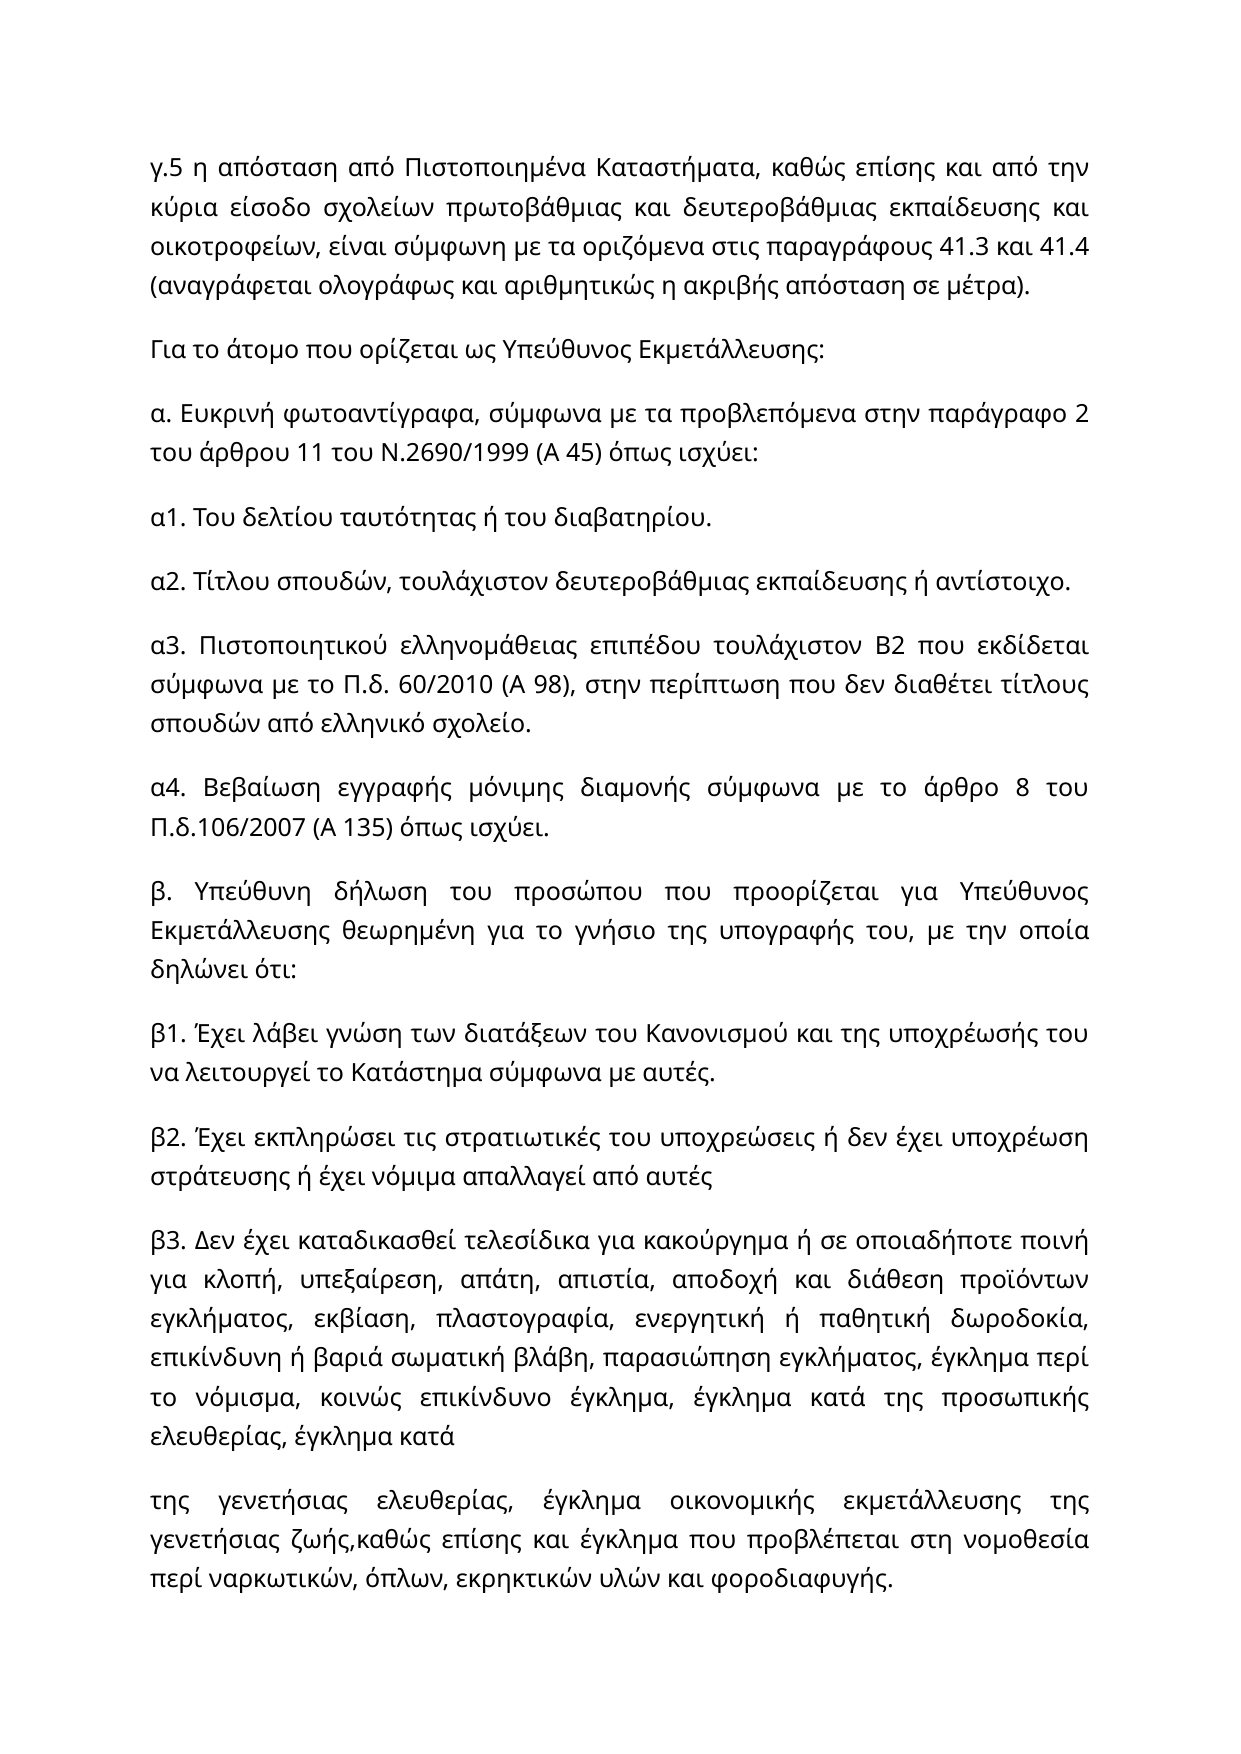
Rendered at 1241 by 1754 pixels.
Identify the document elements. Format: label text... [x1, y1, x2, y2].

text α2. Τίτλου σπουδών, τουλάχιστον δευτεροβάθμιας εκπαίδευσης ή αντίστοιχο. [150, 563, 1090, 597]
text της γενετήσιας ελευθερίας, έγκλημα οικονομικής εκμετάλλευσης της γενετήσιας ζωής,καθώς επίσης και έγκλημα που προβλέπεται στη νομοθεσία περί ναρκωτικών, όπλων, εκρηκτικών υλών και φοροδιαφυγής. [150, 1482, 1090, 1595]
text α4. Βεβαίωση εγγραφής μόνιμης διαμονής σύμφωνα με το άρθρο 8 του Π.δ.106/2007 (Α 135) όπως ισχύει. [150, 770, 1090, 843]
text β2. Έχει εκπληρώσει τις στρατιωτικές του υποχρεώσεις ή δεν έχει υποχρέωση στράτευσης ή έχει νόμιμα απαλλαγεί από αυτές [150, 1119, 1090, 1192]
text β3. Δεν έχει καταδικασθεί τελεσίδικα για κακούργημα ή σε οποιαδήποτε ποινή για κλοπή, υπεξαίρεση, απάτη, απιστία, αποδοχή και διάθεση προϊόντων εγκλήματος, εκβίαση, πλαστογραφία, ενεργητική ή παθητική δωροδοκία, επικίνδυνη ή βαριά σωματική βλάβη, παρασιώπηση εγκλήματος, έγκλημα περί το νόμισμα, κοινώς επικίνδυνο έγκλημα, έγκλημα κατά της προσωπικής ελευθερίας, έγκλημα κατά [150, 1222, 1090, 1452]
text α1. Του δελτίου ταυτότητας ή του διαβατηρίου. [150, 499, 1090, 533]
text γ.5 η απόσταση από Πιστοποιημένα Καταστήματα, καθώς επίσης και από την κύρια είσοδο σχολείων πρωτοβάθμιας και δευτεροβάθμιας εκπαίδευσης και οικοτροφείων, είναι σύμφωνη με τα οριζόμενα στις παραγράφους 41.3 και 41.4 (αναγράφεται ολογράφως και αριθμητικώς η ακριβής απόσταση σε μέτρα). [150, 150, 1090, 302]
text Για το άτομο που ορίζεται ως Υπεύθυνος Εκμετάλλευσης: [150, 332, 1090, 366]
text α. Ευκρινή φωτοαντίγραφα, σύμφωνα με τα προβλεπόμενα στην παράγραφο 2 του άρθρου 11 του Ν.2690/1999 (Α 45) όπως ισχύει: [150, 396, 1090, 469]
text α3. Πιστοποιητικού ελληνομάθειας επιπέδου τουλάχιστον Β2 που εκδίδεται σύμφωνα με το Π.δ. 60/2010 (Α 98), στην περίπτωση που δεν διαθέτει τίτλους σπουδών από ελληνικό σχολείο. [150, 627, 1090, 740]
text β. Υπεύθυνη δήλωση του προσώπου που προορίζεται για Υπεύθυνος Εκμετάλλευσης θεωρημένη για το γνήσιο της υπογραφής του, με την οποία δηλώνει ότι: [150, 873, 1090, 986]
text β1. Έχει λάβει γνώση των διατάξεων του Κανονισμού και της υποχρέωσής του να λειτουργεί το Κατάστημα σύμφωνα με αυτές. [150, 1016, 1090, 1089]
